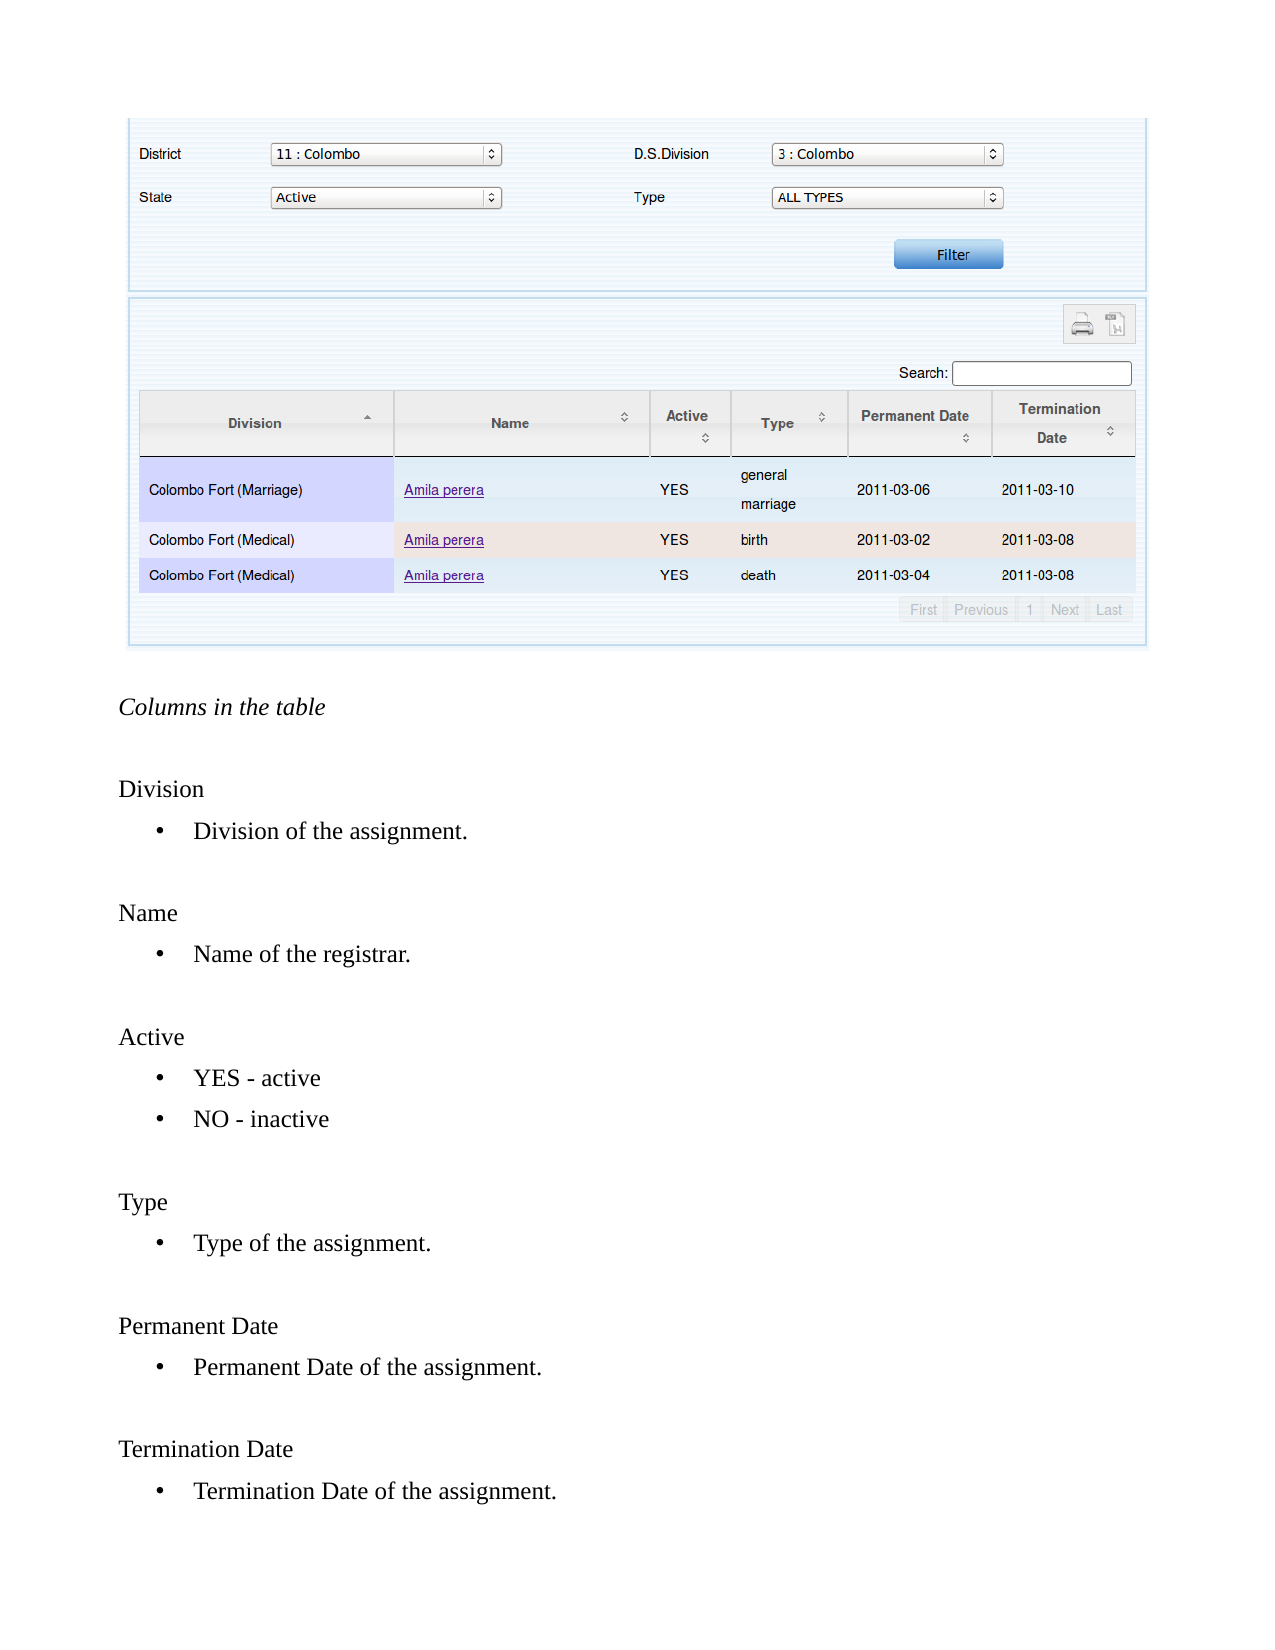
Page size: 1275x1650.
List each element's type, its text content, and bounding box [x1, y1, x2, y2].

list YES - active [156, 1063, 1157, 1092]
list Permanent Date of the assignment. [156, 1352, 1157, 1381]
text Active [118, 1022, 1157, 1051]
text Permanent Date [118, 1311, 1157, 1339]
list NO - inactive [156, 1104, 1157, 1133]
text Columns in the table [118, 692, 1157, 721]
picture [125, 118, 1150, 651]
list Type of the assignment. [156, 1228, 1157, 1257]
list Termination Date of the assignment. [156, 1476, 1157, 1504]
text Termination Date [118, 1434, 1157, 1463]
list Name of the registrar. [156, 939, 1157, 968]
text Division [118, 774, 1157, 803]
text Type [118, 1187, 1157, 1216]
text Name [118, 898, 1157, 927]
list Division of the assignment. [156, 816, 1157, 844]
